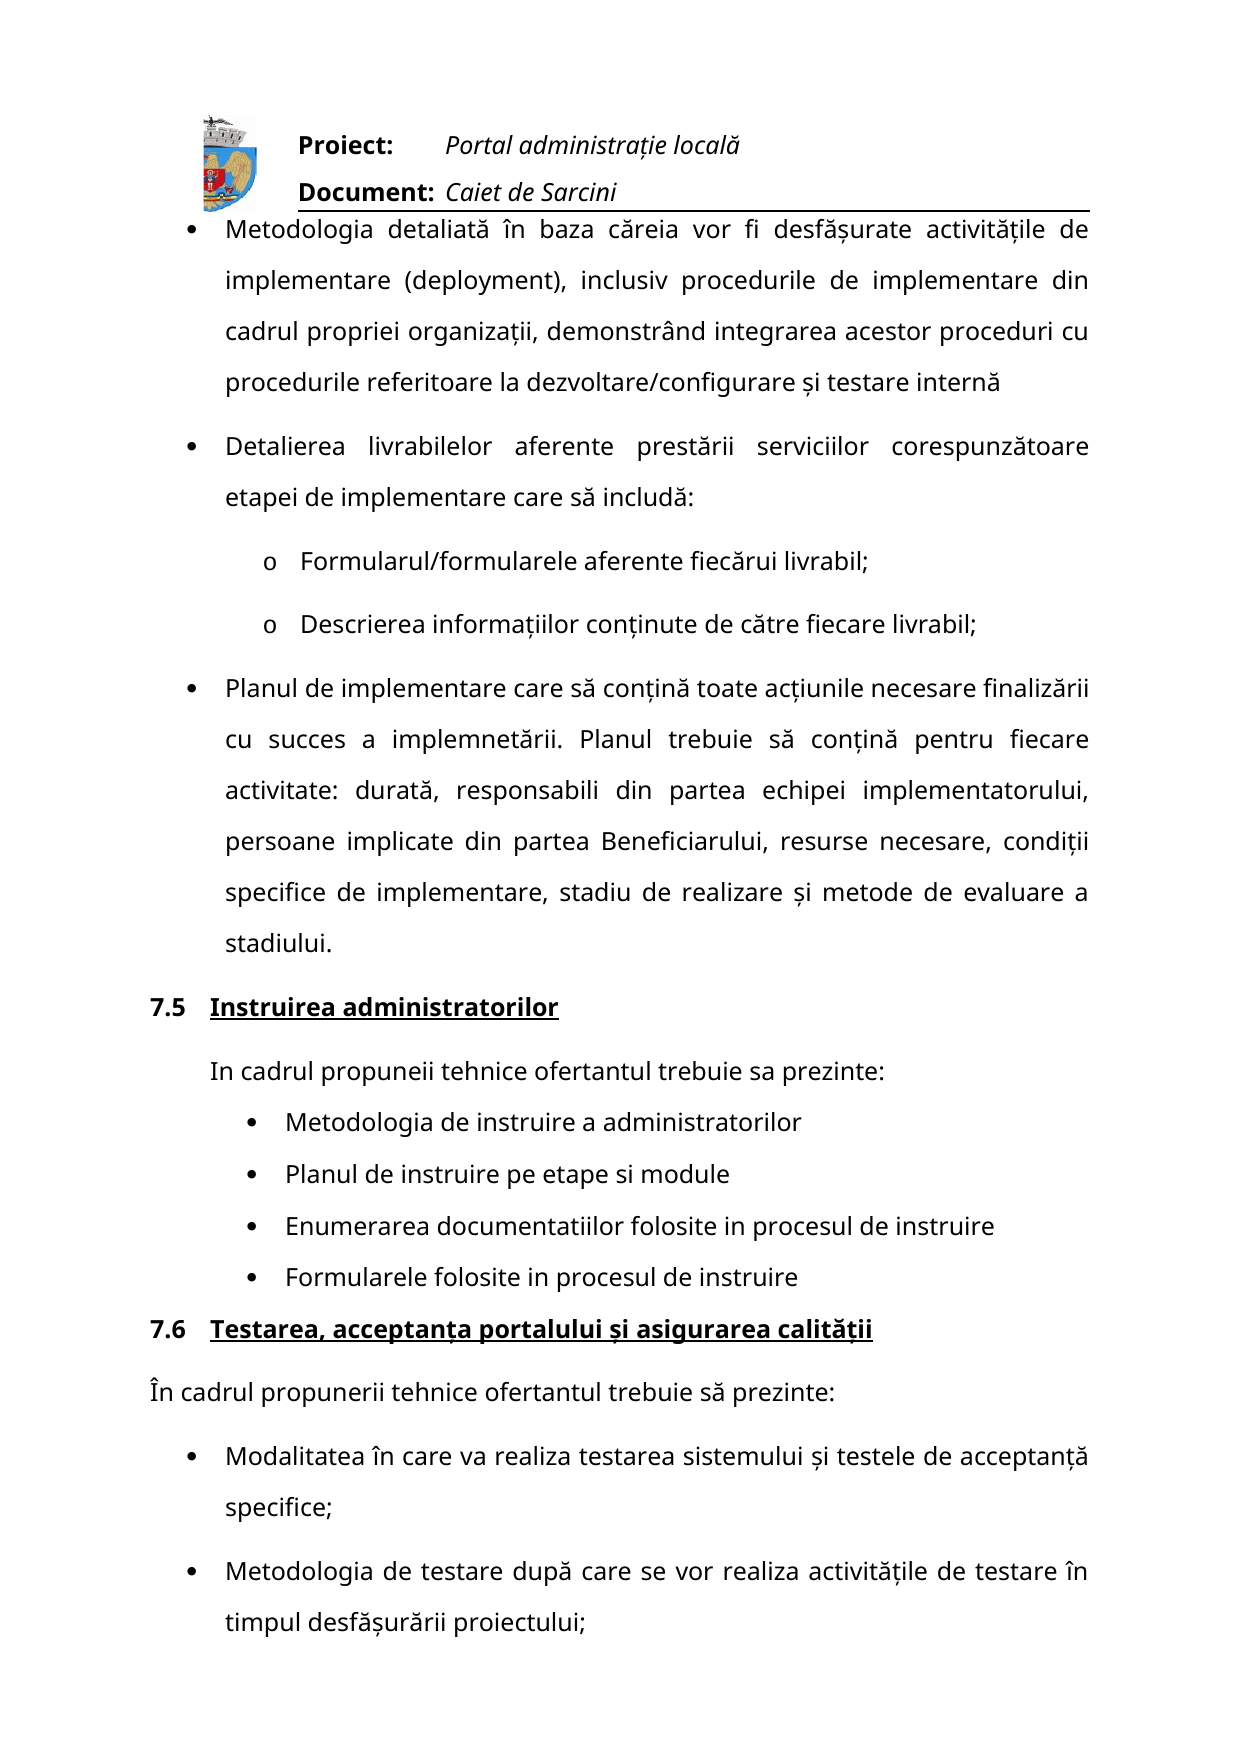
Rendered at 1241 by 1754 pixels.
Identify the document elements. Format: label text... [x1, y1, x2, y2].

list Metodologia de testare după care se vor realiza activitățile de testare în timpul desfășurării proiectului; [187, 1553, 1090, 1638]
list Formularele folosite in procesul de instruire [247, 1260, 1090, 1294]
subtitle Testarea, acceptanța portalului și asigurarea calității [150, 1311, 1090, 1346]
list Planul de instruire pe etape si module [247, 1156, 1090, 1191]
list Planul de implementare care să conțină toate acțiunile necesare finalizării cu succes a implemnetării. Planul trebuie să conțină pentru fiecare activitate: durată, responsabili din partea echipei implementatorului, persoane implicate din partea Beneficiarului, resurse necesare, condiții specifice de implementare, stadiu de realizare și metode de evaluare a stadiului. [187, 671, 1090, 960]
subtitle Instruirea administratorilor [150, 989, 1090, 1024]
text In cadrul propuneii tehnice ofertantul trebuie sa prezinte: [210, 1053, 1090, 1087]
list Metodologia detaliată în baza căreia vor fi desfășurate activitățile de implementare (deployment), inclusiv procedurile de implementare din cadrul propriei organizații, demonstrând integrarea acestor proceduri cu procedurile referitoare la dezvoltare/configurare și testare internă [187, 212, 1090, 399]
list Formularul/formularele aferente fiecărui livrabil; [262, 543, 1090, 577]
list Modalitatea în care va realiza testarea sistemului și testele de acceptanță specifice; [187, 1438, 1090, 1524]
list Enumerarea documentatiilor folosite in procesul de instruire [247, 1208, 1090, 1242]
list Metodologia de instruire a administratorilor [247, 1105, 1090, 1139]
list Descrierea informațiilor conținute de către fiecare livrabil; [262, 607, 1090, 641]
text În cadrul propunerii tehnice ofertantul trebuie să prezinte: [150, 1375, 1090, 1409]
list Detalierea livrabilelor aferente prestării serviciilor corespunzătoare etapei de implementare care să includă: [187, 428, 1090, 514]
